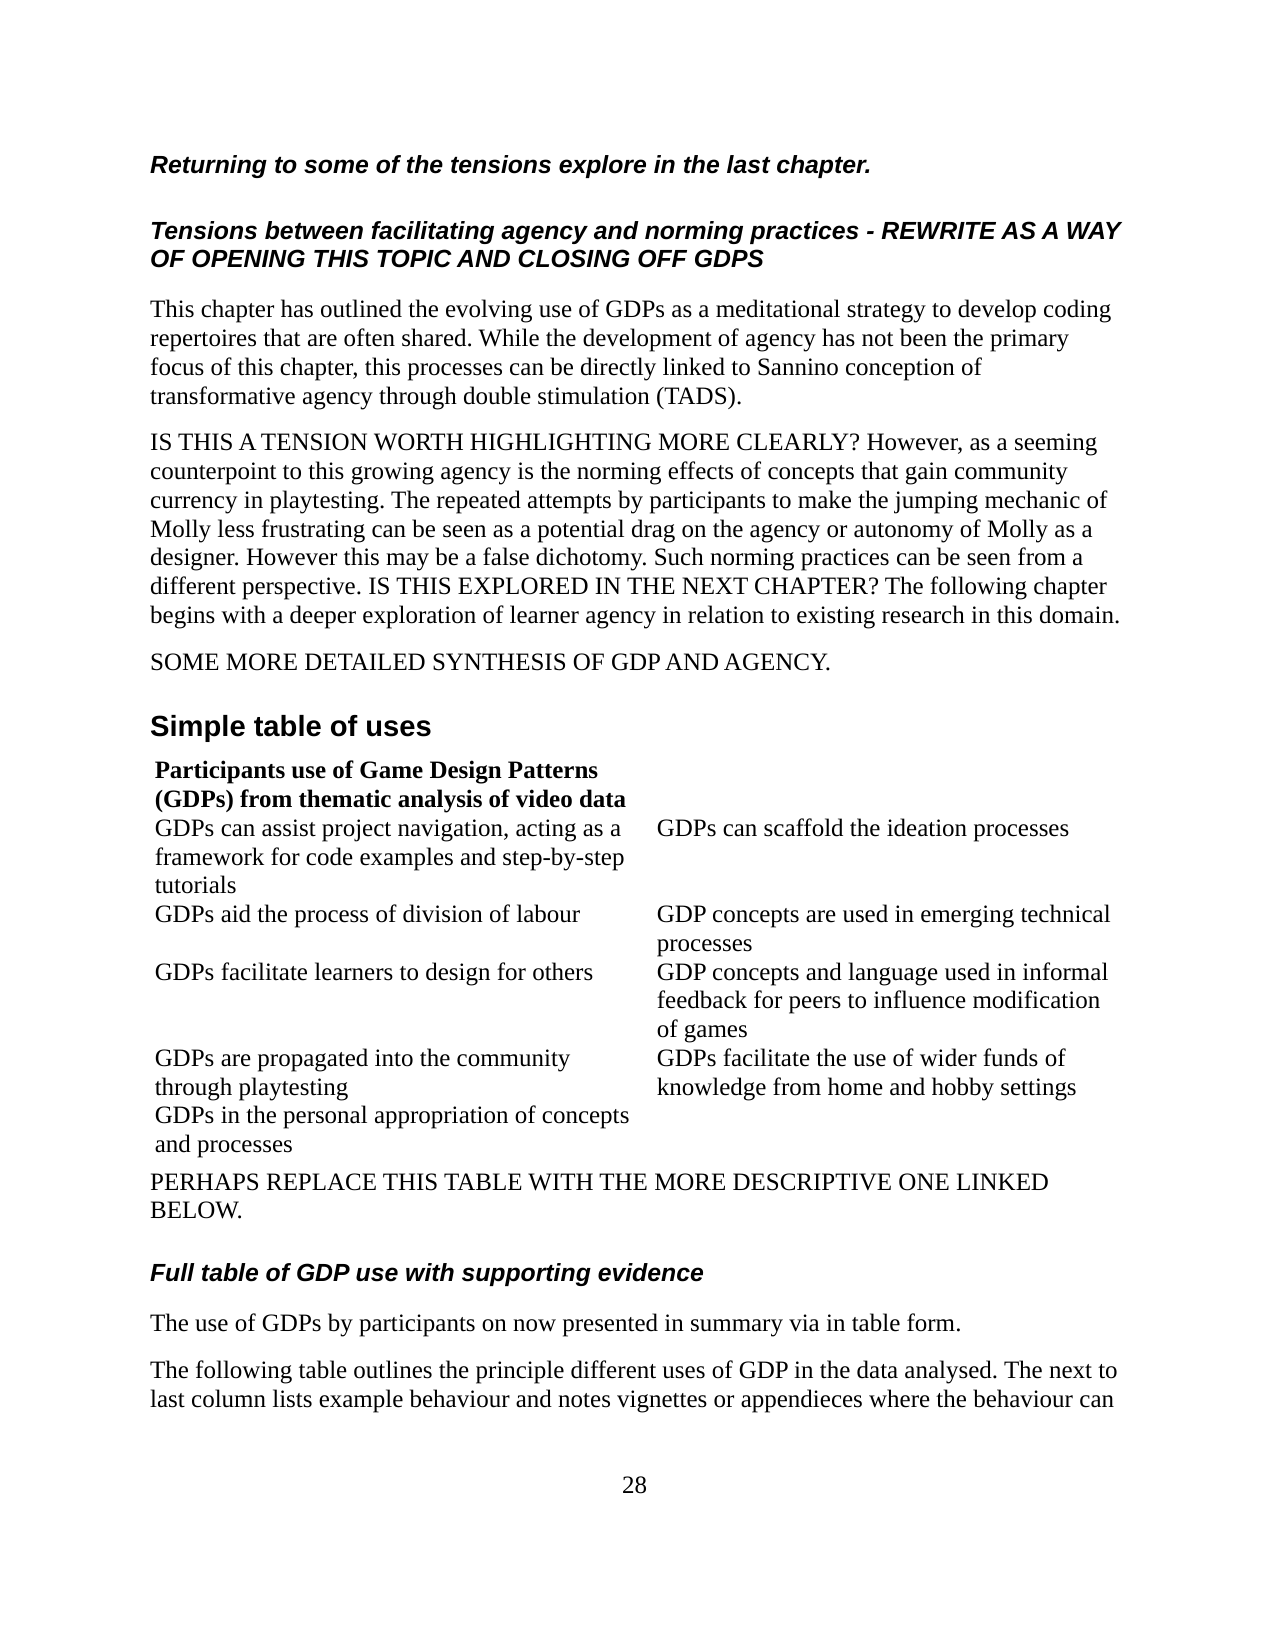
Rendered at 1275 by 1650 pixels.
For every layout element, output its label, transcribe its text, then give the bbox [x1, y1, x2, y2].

table_cell GDPs are propagated into the community through playtesting [150, 1043, 652, 1100]
table_cell GDPs facilitate the use of wider funds of knowledge from home and hobby settings [652, 1043, 1125, 1100]
subtitle Simple table of uses [150, 709, 1125, 743]
table_cell GDPs facilitate learners to design for others [150, 957, 652, 1043]
table_cell GDPs can assist project navigation, acting as a framework for code examples and step-by-step tutorials [150, 813, 652, 899]
table_cell GDPs aid the process of division of labour [150, 899, 652, 957]
text IS THIS A TENSION WORTH HIGHLIGHTING MORE CLEARLY? However, as a seeming counterpoint to this growing agency is the norming effects of concepts that gain community currency in playtesting. The repeated attempts by participants to make the jumping mechanic of Molly less frustrating can be seen as a potential drag on the agency or autonomy of Molly as a designer. However this may be a false dichotomy. Such norming practices can be seen from a different perspective. IS THIS EXPLORED IN THE NEXT CHAPTER? The following chapter begins with a deeper exploration of learner agency in relation to existing research in this domain. [150, 427, 1125, 629]
text This chapter has outlined the evolving use of GDPs as a meditational strategy to develop coding repertoires that are often shared. While the development of agency has not been the primary focus of this chapter, this processes can be directly linked to Sannino conception of transformative agency through double stimulation (TADS). [150, 294, 1125, 409]
table_header Participants use of Game Design Patterns (GDPs) from thematic analysis of video data [150, 755, 652, 813]
table_cell [652, 1100, 1125, 1158]
text PERHAPS REPLACE THIS TABLE WITH THE MORE DESCRIPTIVE ONE LINKED BELOW. [150, 1167, 1125, 1224]
text The following table outlines the principle different uses of GDP in the data analysed. The next to last column lists example behaviour and notes vignettes or appendieces where the behaviour can [150, 1355, 1125, 1412]
table_cell GDP concepts are used in emerging technical processes [652, 899, 1125, 957]
text SOME MORE DETAILED SYNTHESIS OF GDP AND AGENCY. [150, 647, 1125, 675]
subtitle Full table of GDP use with supporting evidence [150, 1258, 1125, 1287]
table_cell GDPs can scaffold the ideation processes [652, 813, 1125, 899]
table_cell GDPs in the personal appropriation of concepts and processes [150, 1100, 652, 1158]
subtitle Tensions between facilitating agency and norming practices - REWRITE AS A WAY OF OPENING THIS TOPIC AND CLOSING OFF GDPS [150, 216, 1125, 273]
text The use of GDPs by participants on now presented in summary via in table form. [150, 1308, 1125, 1337]
table_header [652, 755, 1125, 813]
table_cell GDP concepts and language used in informal feedback for peers to influence modification of games [652, 957, 1125, 1043]
subtitle Returning to some of the tensions explore in the last chapter. [150, 150, 1125, 178]
